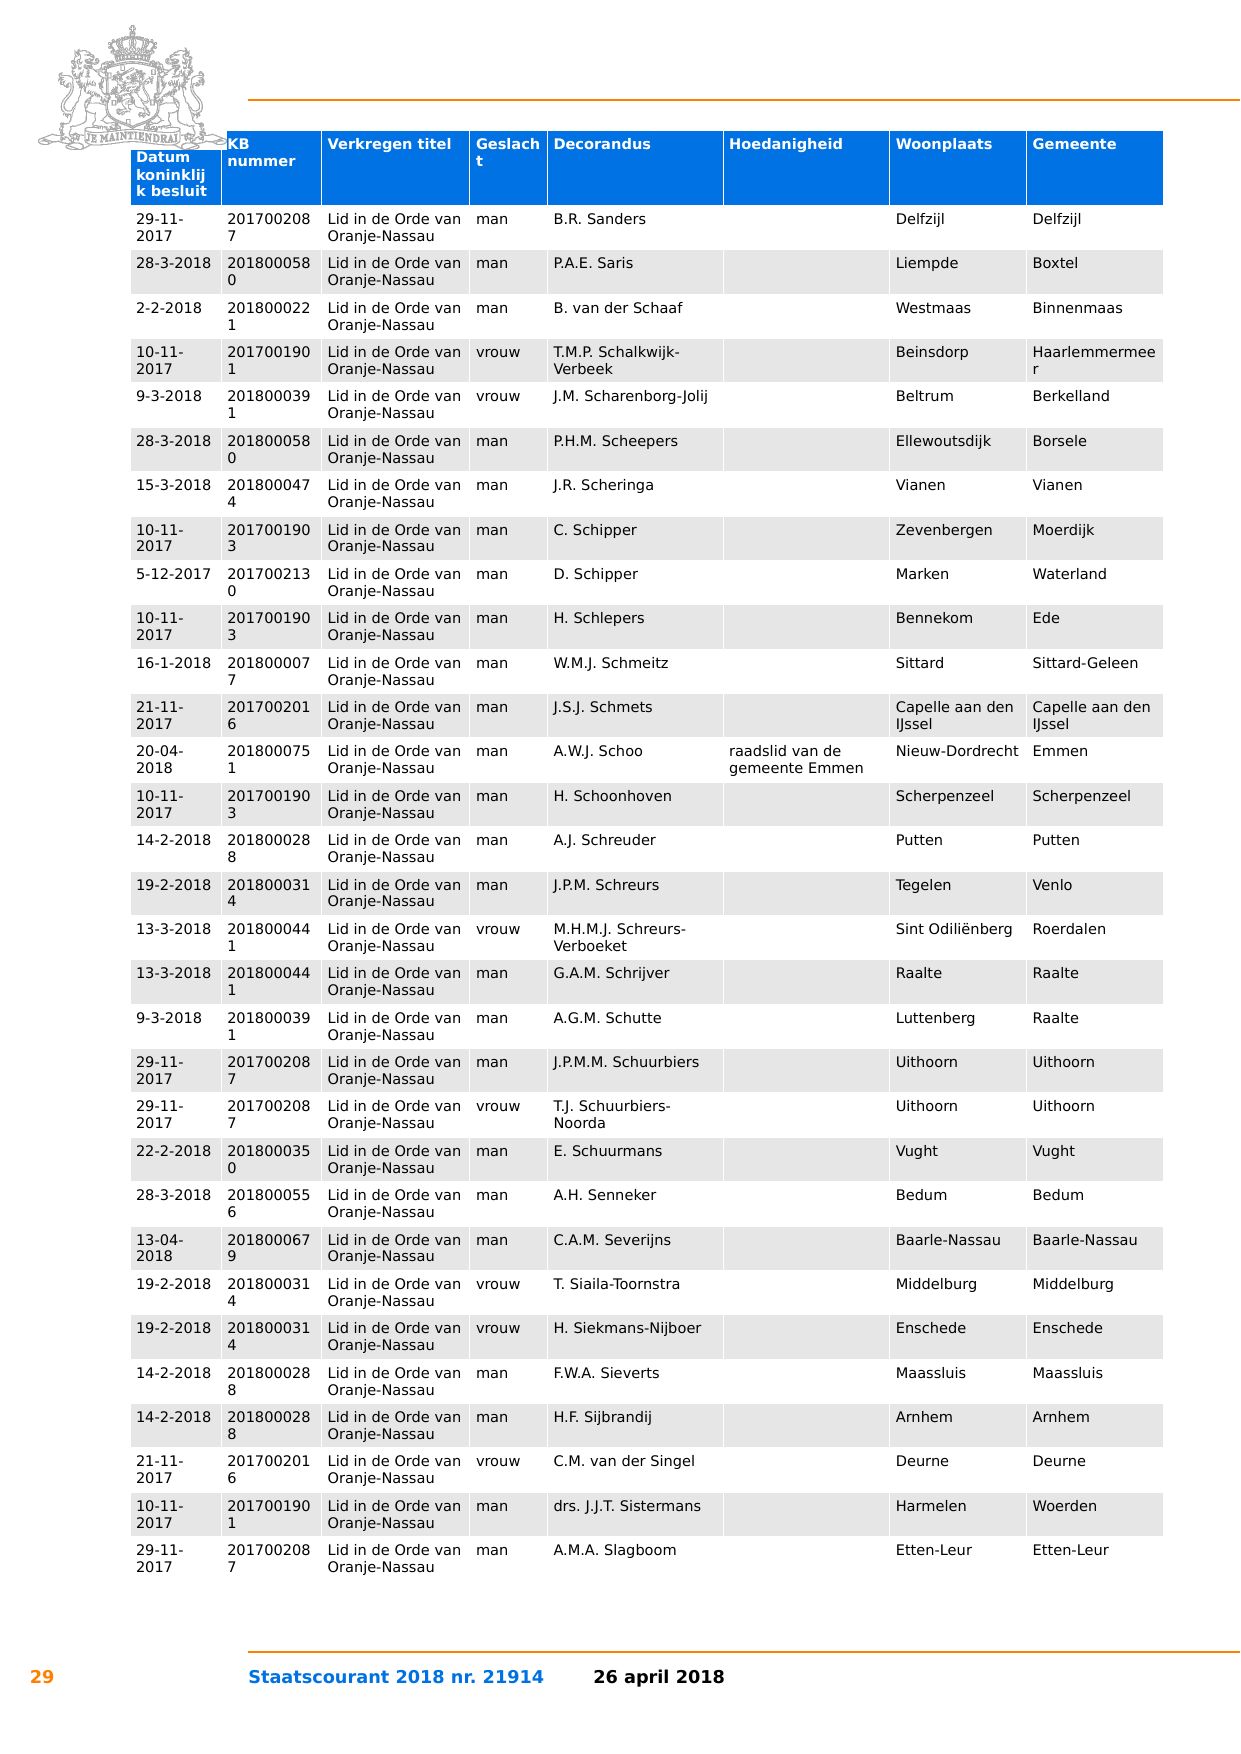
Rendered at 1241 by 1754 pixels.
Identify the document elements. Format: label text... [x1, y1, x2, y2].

table_cell Lid in de Orde van Oranje-Nassau [322, 650, 469, 693]
table_cell Beltrum [890, 384, 1026, 427]
table_cell Enschede [1027, 1315, 1163, 1359]
table_cell 10-11-2017 [131, 339, 221, 382]
table_cell Arnhem [890, 1404, 1026, 1447]
table_cell man [470, 1537, 547, 1581]
table_cell 10-11-2017 [131, 1493, 221, 1536]
table_cell 2017001903 [222, 517, 321, 560]
table_cell J.M. Scharenborg-Jolij [548, 384, 723, 427]
table_cell [724, 1138, 889, 1181]
table_cell 13-3-2018 [131, 916, 221, 959]
table_cell Lid in de Orde van Oranje-Nassau [322, 250, 469, 294]
table_cell G.A.M. Schrijver [548, 960, 723, 1004]
table_header Woonplaats [890, 131, 1026, 205]
table_cell Lid in de Orde van Oranje-Nassau [322, 1271, 469, 1314]
table_cell Lid in de Orde van Oranje-Nassau [322, 561, 469, 604]
table_cell Sittard [890, 650, 1026, 693]
table_cell P.A.E. Saris [548, 250, 723, 294]
table_cell man [470, 472, 547, 516]
table_cell [724, 694, 889, 737]
table_cell J.P.M.M. Schuurbiers [548, 1049, 723, 1092]
table_cell D. Schipper [548, 561, 723, 604]
table_cell Haarlemmermeer [1027, 339, 1163, 382]
table_cell [724, 1537, 889, 1581]
table_cell vrouw [470, 1315, 547, 1359]
table_cell 16-1-2018 [131, 650, 221, 693]
table_header Verkregen titel [322, 131, 469, 205]
table_cell Uithoorn [1027, 1094, 1163, 1137]
table_cell Lid in de Orde van Oranje-Nassau [322, 783, 469, 826]
table_cell Lid in de Orde van Oranje-Nassau [322, 1493, 469, 1536]
table_cell Lid in de Orde van Oranje-Nassau [322, 295, 469, 338]
table_cell 2018000391 [222, 1005, 321, 1048]
table_cell 2018000751 [222, 739, 321, 782]
table_cell Maassluis [1027, 1360, 1163, 1403]
table_cell 20-04-2018 [131, 739, 221, 782]
table_cell Etten-Leur [1027, 1537, 1163, 1581]
table_cell [724, 1360, 889, 1403]
table_cell M.H.M.J. Schreurs-Verboeket [548, 916, 723, 959]
table_cell man [470, 1138, 547, 1181]
table_cell 2018000580 [222, 250, 321, 294]
table_cell 2018000314 [222, 1315, 321, 1359]
table_cell Lid in de Orde van Oranje-Nassau [322, 1227, 469, 1270]
table_cell [724, 1271, 889, 1314]
table_cell vrouw [470, 1094, 547, 1137]
table_cell 2018000288 [222, 1360, 321, 1403]
table_cell Lid in de Orde van Oranje-Nassau [322, 827, 469, 871]
table_cell Maassluis [890, 1360, 1026, 1403]
table_cell 2017001903 [222, 783, 321, 826]
table_cell Vianen [1027, 472, 1163, 516]
table_cell Lid in de Orde van Oranje-Nassau [322, 1404, 469, 1447]
table_cell 2018000679 [222, 1227, 321, 1270]
table_cell Baarle-Nassau [1027, 1227, 1163, 1270]
table_cell Westmaas [890, 295, 1026, 338]
table_cell Lid in de Orde van Oranje-Nassau [322, 472, 469, 516]
table_cell E. Schuurmans [548, 1138, 723, 1181]
table_cell Middelburg [1027, 1271, 1163, 1314]
table_cell Ellewoutsdijk [890, 428, 1026, 471]
table_cell man [470, 1005, 547, 1048]
table_cell Scherpenzeel [1027, 783, 1163, 826]
table_cell 2018000314 [222, 1271, 321, 1314]
table_cell A.M.A. Slagboom [548, 1537, 723, 1581]
table_cell 2017001903 [222, 605, 321, 649]
table_cell J.P.M. Schreurs [548, 872, 723, 915]
table_cell 9-3-2018 [131, 384, 221, 427]
table_cell Moerdijk [1027, 517, 1163, 560]
table_cell Liempde [890, 250, 1026, 294]
table_cell [724, 1049, 889, 1092]
table_cell 2017002087 [222, 1049, 321, 1092]
table_cell 22-2-2018 [131, 1138, 221, 1181]
table_cell vrouw [470, 339, 547, 382]
table_cell Lid in de Orde van Oranje-Nassau [322, 694, 469, 737]
table_cell 28-3-2018 [131, 250, 221, 294]
table_cell 28-3-2018 [131, 1182, 221, 1226]
table_cell Lid in de Orde van Oranje-Nassau [322, 1138, 469, 1181]
table_header KB nummer [222, 131, 321, 205]
table_cell vrouw [470, 1271, 547, 1314]
table_cell T.M.P. Schalkwijk-Verbeek [548, 339, 723, 382]
table_cell 28-3-2018 [131, 428, 221, 471]
table_cell 2018000556 [222, 1182, 321, 1226]
table_cell 10-11-2017 [131, 605, 221, 649]
table_cell [724, 339, 889, 382]
table_cell Binnenmaas [1027, 295, 1163, 338]
table_cell Lid in de Orde van Oranje-Nassau [322, 206, 469, 249]
table_cell Emmen [1027, 739, 1163, 782]
table_cell [724, 428, 889, 471]
table_cell 2017002087 [222, 206, 321, 249]
table_cell 14-2-2018 [131, 827, 221, 871]
table_cell Sint Odiliënberg [890, 916, 1026, 959]
table_cell A.J. Schreuder [548, 827, 723, 871]
table_cell Woerden [1027, 1493, 1163, 1536]
table_cell vrouw [470, 384, 547, 427]
table_cell 14-2-2018 [131, 1404, 221, 1447]
table_cell Delfzijl [1027, 206, 1163, 249]
table_cell H. Schlepers [548, 605, 723, 649]
table_cell Lid in de Orde van Oranje-Nassau [322, 960, 469, 1004]
table_cell Lid in de Orde van Oranje-Nassau [322, 605, 469, 649]
table_cell Vught [1027, 1138, 1163, 1181]
table_cell Raalte [890, 960, 1026, 1004]
table_cell Sittard-Geleen [1027, 650, 1163, 693]
table_cell [724, 384, 889, 427]
table_cell 2017002087 [222, 1537, 321, 1581]
table_cell man [470, 1360, 547, 1403]
table_cell W.M.J. Schmeitz [548, 650, 723, 693]
picture [38, 25, 227, 150]
table_cell Arnhem [1027, 1404, 1163, 1447]
table_cell P.H.M. Scheepers [548, 428, 723, 471]
table_cell 19-2-2018 [131, 1315, 221, 1359]
table_header Gemeente [1027, 131, 1163, 205]
table_cell 29-11-2017 [131, 1049, 221, 1092]
table_cell [724, 1227, 889, 1270]
table_cell T. Siaila-Toornstra [548, 1271, 723, 1314]
table_cell man [470, 960, 547, 1004]
table_cell Etten-Leur [890, 1537, 1026, 1581]
table_cell man [470, 739, 547, 782]
table_cell man [470, 1404, 547, 1447]
table_cell Bedum [890, 1182, 1026, 1226]
table_cell A.H. Senneker [548, 1182, 723, 1226]
table_cell Boxtel [1027, 250, 1163, 294]
table_cell vrouw [470, 1449, 547, 1492]
table_cell 2017002087 [222, 1094, 321, 1137]
table_cell H. Siekmans-Nijboer [548, 1315, 723, 1359]
table_cell Luttenberg [890, 1005, 1026, 1048]
table_cell [724, 1404, 889, 1447]
table_cell [724, 872, 889, 915]
table_cell Deurne [890, 1449, 1026, 1492]
table_cell H. Schoonhoven [548, 783, 723, 826]
table_cell raadslid van de gemeente Emmen [724, 739, 889, 782]
table_cell Putten [890, 827, 1026, 871]
table_cell vrouw [470, 916, 547, 959]
table_cell Lid in de Orde van Oranje-Nassau [322, 916, 469, 959]
table_cell Beinsdorp [890, 339, 1026, 382]
table_cell Lid in de Orde van Oranje-Nassau [322, 1094, 469, 1137]
table_cell [724, 1005, 889, 1048]
table_cell man [470, 783, 547, 826]
table_cell Berkelland [1027, 384, 1163, 427]
table_cell A.W.J. Schoo [548, 739, 723, 782]
table_cell T.J. Schuurbiers-Noorda [548, 1094, 723, 1137]
table_cell C.A.M. Severijns [548, 1227, 723, 1270]
table_cell 14-2-2018 [131, 1360, 221, 1403]
table_cell [724, 960, 889, 1004]
table_cell Nieuw-Dordrecht [890, 739, 1026, 782]
table_cell 13-04-2018 [131, 1227, 221, 1270]
table_cell man [470, 1493, 547, 1536]
table_cell 29-11-2017 [131, 1537, 221, 1581]
table_cell Lid in de Orde van Oranje-Nassau [322, 1537, 469, 1581]
table_cell Lid in de Orde van Oranje-Nassau [322, 1449, 469, 1492]
table_cell 29-11-2017 [131, 206, 221, 249]
table_cell 10-11-2017 [131, 783, 221, 826]
table_cell 2018000441 [222, 916, 321, 959]
table_cell 29-11-2017 [131, 1094, 221, 1137]
table_cell [724, 250, 889, 294]
table_cell 2-2-2018 [131, 295, 221, 338]
table_cell man [470, 428, 547, 471]
table_cell Lid in de Orde van Oranje-Nassau [322, 1182, 469, 1226]
table_cell man [470, 605, 547, 649]
table_cell Deurne [1027, 1449, 1163, 1492]
table_cell Lid in de Orde van Oranje-Nassau [322, 517, 469, 560]
table_cell [724, 472, 889, 516]
table_cell man [470, 650, 547, 693]
table_cell Baarle-Nassau [890, 1227, 1026, 1270]
table_cell Uithoorn [890, 1094, 1026, 1137]
table_cell man [470, 561, 547, 604]
table_cell man [470, 694, 547, 737]
table_cell Lid in de Orde van Oranje-Nassau [322, 1360, 469, 1403]
table_cell 2018000221 [222, 295, 321, 338]
table_cell J.S.J. Schmets [548, 694, 723, 737]
table_cell 21-11-2017 [131, 1449, 221, 1492]
table_cell man [470, 295, 547, 338]
table_cell 10-11-2017 [131, 517, 221, 560]
table_cell 2017002016 [222, 694, 321, 737]
table_cell 2018000288 [222, 827, 321, 871]
table_header Datum koninklijk besluit [131, 150, 221, 205]
table_cell C. Schipper [548, 517, 723, 560]
table_cell [724, 1182, 889, 1226]
table_cell [724, 650, 889, 693]
table_cell Putten [1027, 827, 1163, 871]
table_cell J.R. Scheringa [548, 472, 723, 516]
table_cell Bennekom [890, 605, 1026, 649]
table_cell A.G.M. Schutte [548, 1005, 723, 1048]
table_cell man [470, 517, 547, 560]
table_cell Raalte [1027, 960, 1163, 1004]
table_cell [724, 783, 889, 826]
table_cell Capelle aan den IJssel [890, 694, 1026, 737]
table_cell Raalte [1027, 1005, 1163, 1048]
table_cell Roerdalen [1027, 916, 1163, 959]
table_cell Borsele [1027, 428, 1163, 471]
table_cell 2018000441 [222, 960, 321, 1004]
table_cell 2018000350 [222, 1138, 321, 1181]
table_cell man [470, 872, 547, 915]
table_cell [724, 1315, 889, 1359]
table_cell 2018000314 [222, 872, 321, 915]
table_cell [724, 1094, 889, 1137]
table_cell man [470, 827, 547, 871]
table_cell Lid in de Orde van Oranje-Nassau [322, 1005, 469, 1048]
table_cell Lid in de Orde van Oranje-Nassau [322, 339, 469, 382]
table_cell [724, 916, 889, 959]
table_header Hoedanigheid [724, 131, 889, 205]
table_cell 21-11-2017 [131, 694, 221, 737]
table_cell [724, 827, 889, 871]
table_cell 19-2-2018 [131, 1271, 221, 1314]
table_cell man [470, 1227, 547, 1270]
table_cell F.W.A. Sieverts [548, 1360, 723, 1403]
table_cell Harmelen [890, 1493, 1026, 1536]
table_cell 13-3-2018 [131, 960, 221, 1004]
table_cell B.R. Sanders [548, 206, 723, 249]
table_cell Zevenbergen [890, 517, 1026, 560]
table_cell Uithoorn [890, 1049, 1026, 1092]
table_cell drs. J.J.T. Sistermans [548, 1493, 723, 1536]
table_cell [724, 517, 889, 560]
table_cell Scherpenzeel [890, 783, 1026, 826]
table_cell man [470, 250, 547, 294]
table_cell [724, 1493, 889, 1536]
table_cell C.M. van der Singel [548, 1449, 723, 1492]
table_header Decorandus [548, 131, 723, 205]
table_cell Vught [890, 1138, 1026, 1181]
table_cell Lid in de Orde van Oranje-Nassau [322, 739, 469, 782]
table_cell Ede [1027, 605, 1163, 649]
table_cell Waterland [1027, 561, 1163, 604]
table_cell Enschede [890, 1315, 1026, 1359]
table_cell 2017002016 [222, 1449, 321, 1492]
table_cell 15-3-2018 [131, 472, 221, 516]
table_cell 2018000474 [222, 472, 321, 516]
table_cell 2017002130 [222, 561, 321, 604]
table_cell 2017001901 [222, 339, 321, 382]
table_cell man [470, 206, 547, 249]
table_cell 5-12-2017 [131, 561, 221, 604]
table_cell [724, 605, 889, 649]
table_cell 2018000391 [222, 384, 321, 427]
table_cell 2018000580 [222, 428, 321, 471]
table_cell 9-3-2018 [131, 1005, 221, 1048]
table_cell Uithoorn [1027, 1049, 1163, 1092]
table_cell Tegelen [890, 872, 1026, 915]
table_cell man [470, 1049, 547, 1092]
table_cell [724, 561, 889, 604]
table_cell 19-2-2018 [131, 872, 221, 915]
table_cell Bedum [1027, 1182, 1163, 1226]
table_cell Lid in de Orde van Oranje-Nassau [322, 1049, 469, 1092]
table_cell Middelburg [890, 1271, 1026, 1314]
table_cell H.F. Sijbrandij [548, 1404, 723, 1447]
table_cell 2017001901 [222, 1493, 321, 1536]
table_cell Lid in de Orde van Oranje-Nassau [322, 428, 469, 471]
table_cell Vianen [890, 472, 1026, 516]
table_cell Venlo [1027, 872, 1163, 915]
table_cell Lid in de Orde van Oranje-Nassau [322, 384, 469, 427]
table_cell [724, 1449, 889, 1492]
table_cell Lid in de Orde van Oranje-Nassau [322, 1315, 469, 1359]
table_cell Lid in de Orde van Oranje-Nassau [322, 872, 469, 915]
table_header Geslacht [470, 131, 547, 205]
table_cell B. van der Schaaf [548, 295, 723, 338]
table_cell Delfzijl [890, 206, 1026, 249]
table_cell Marken [890, 561, 1026, 604]
table_cell Capelle aan den IJssel [1027, 694, 1163, 737]
table_cell 2018000288 [222, 1404, 321, 1447]
table_cell [724, 206, 889, 249]
table_cell man [470, 1182, 547, 1226]
table_cell 2018000077 [222, 650, 321, 693]
table_cell [724, 295, 889, 338]
